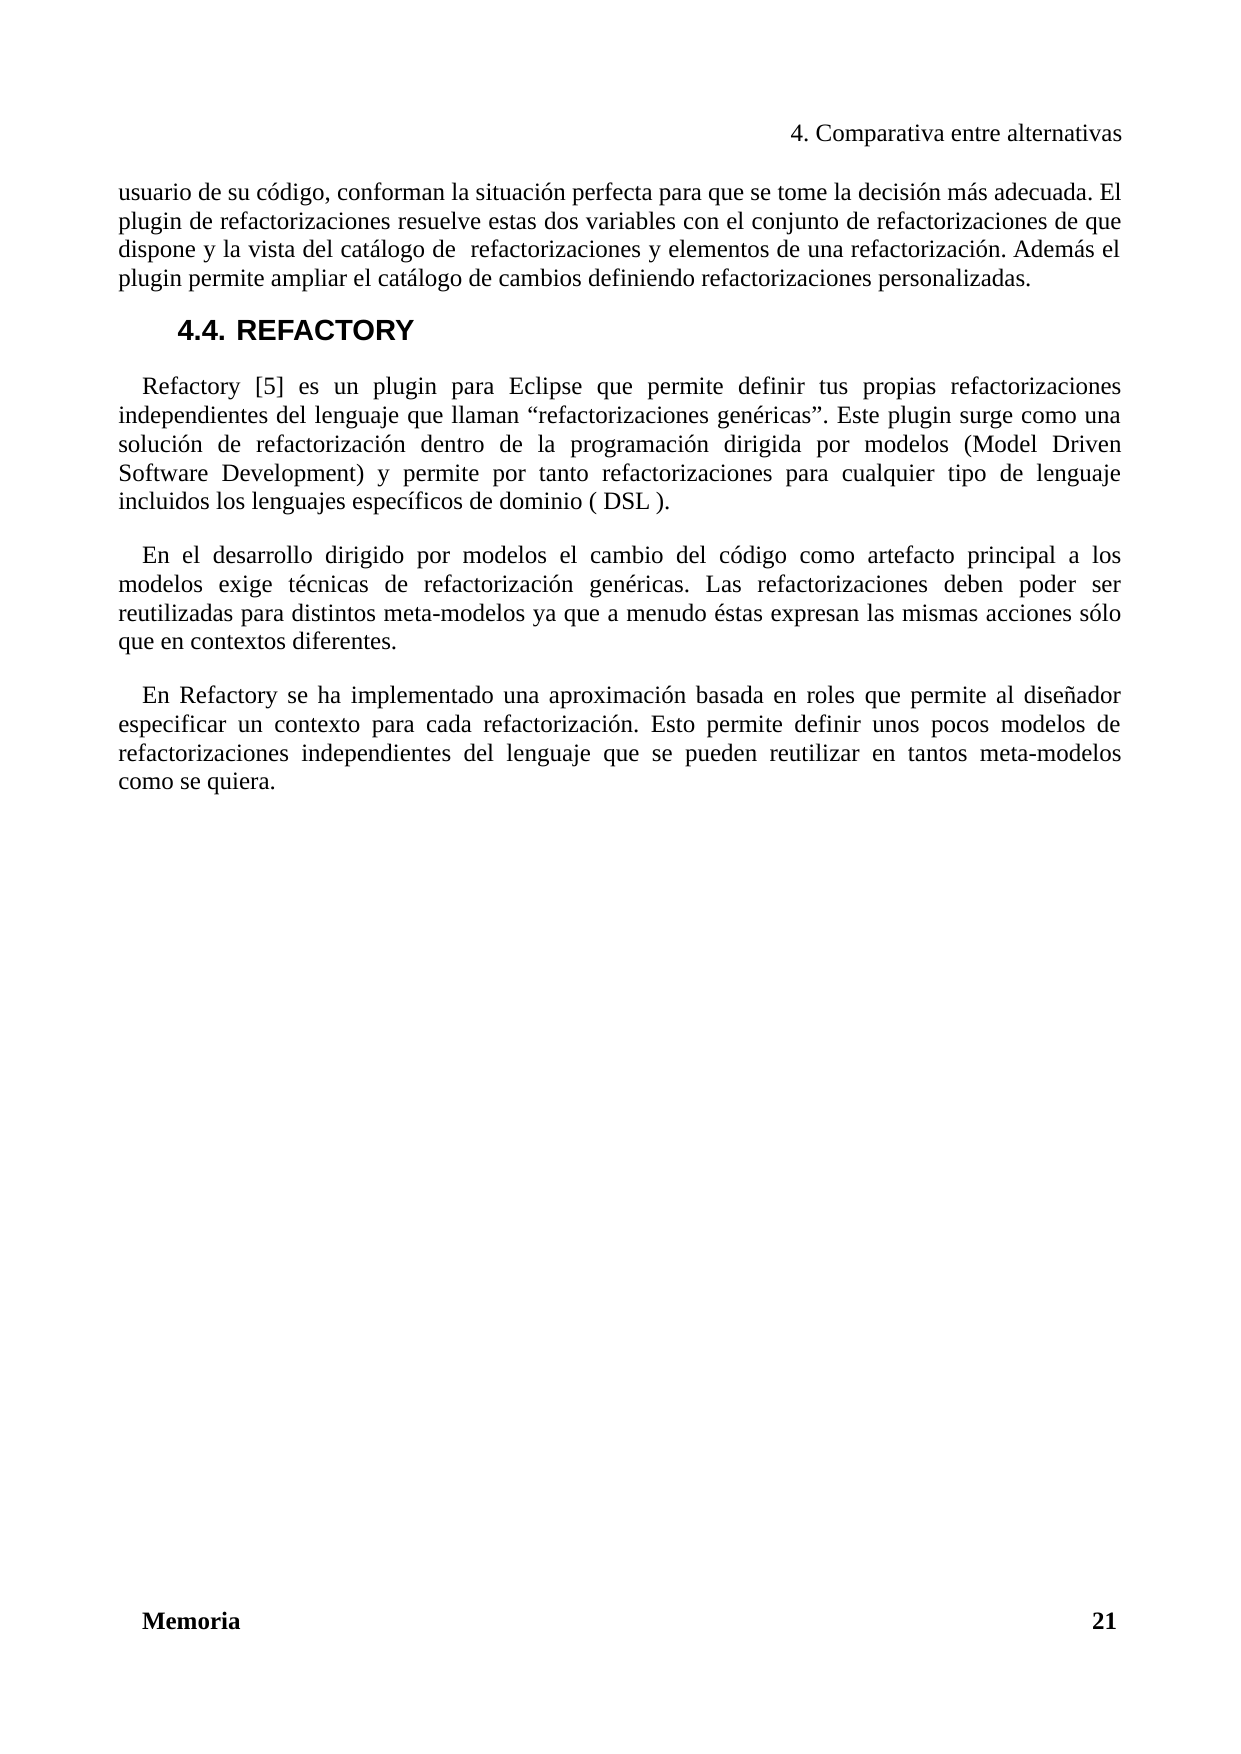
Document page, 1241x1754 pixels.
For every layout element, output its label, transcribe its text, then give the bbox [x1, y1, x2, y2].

text usuario de su código, conforman la situación perfecta para que se tome la decisión más adecuada. El plugin de refactorizaciones resuelve estas dos variables con el conjunto de refactorizaciones de que dispone y la vista del catálogo de refactorizaciones y elementos de una refactorización. Además el plugin permite ampliar el catálogo de cambios definiendo refactorizaciones personalizadas. [118, 177, 1122, 292]
subtitle Refactory [177, 313, 1122, 346]
text En el desarrollo dirigido por modelos el cambio del código como artefacto principal a los modelos exige técnicas de refactorización genéricas. Las refactorizaciones deben poder ser reutilizadas para distintos meta-modelos ya que a menudo éstas expresan las mismas acciones sólo que en contextos diferentes. [118, 540, 1122, 655]
text En Refactory se ha implementado una aproximación basada en roles que permite al diseñador especificar un contexto para cada refactorización. Esto permite definir unos pocos modelos de refactorizaciones independientes del lenguaje que se pueden reutilizar en tantos meta-modelos como se quiera. [118, 680, 1122, 795]
text Refactory [5] es un plugin para Eclipse que permite definir tus propias refactorizaciones independientes del lenguaje que llaman “refactorizaciones genéricas”. Este plugin surge como una solución de refactorización dentro de la programación dirigida por modelos (Model Driven Software Development) y permite por tanto refactorizaciones para cualquier tipo de lenguaje incluidos los lenguajes específicos de dominio ( DSL ). [118, 371, 1122, 515]
